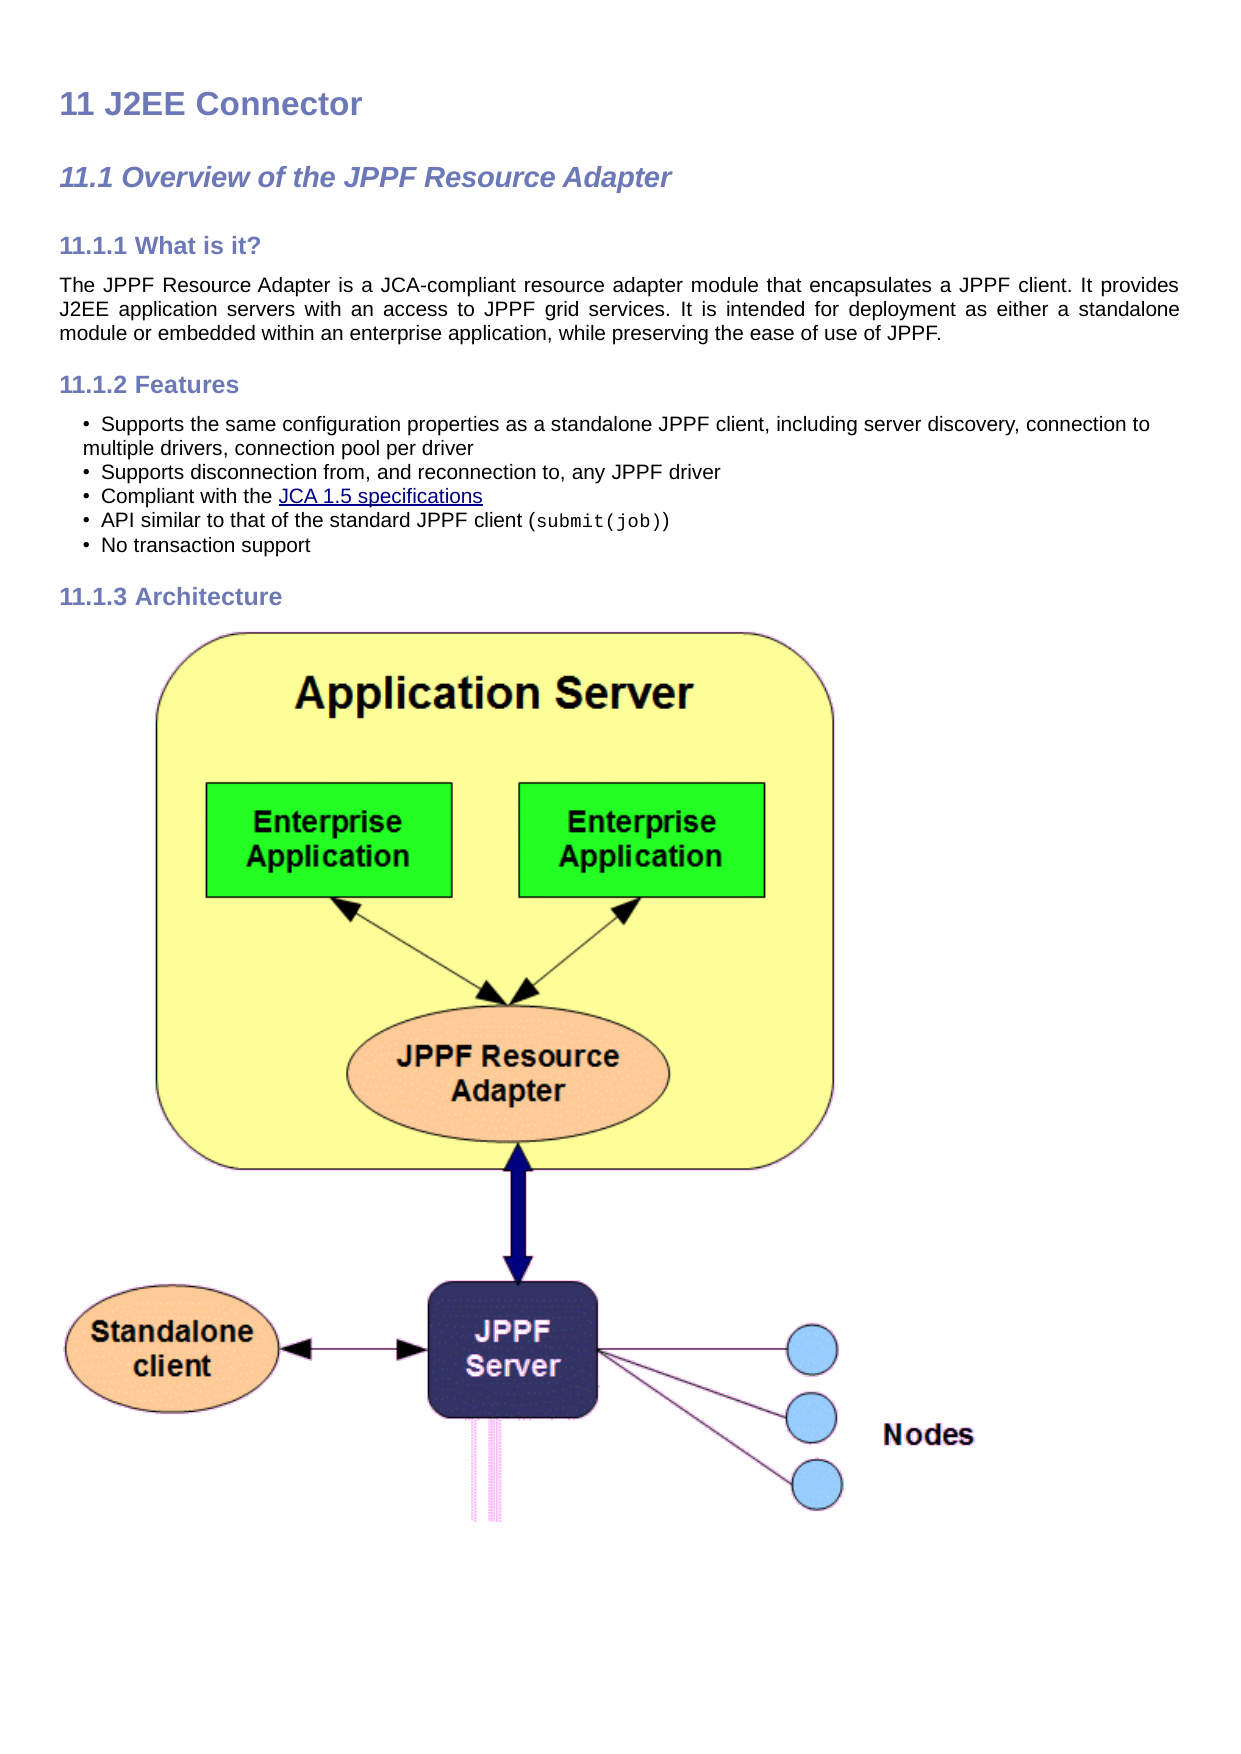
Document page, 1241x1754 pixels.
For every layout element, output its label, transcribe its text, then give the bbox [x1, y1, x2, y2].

list No transaction support [83, 533, 1181, 557]
subtitle Features [59, 370, 1181, 399]
list Supports disconnection from, and reconnection to, any JPPF driver [83, 459, 1181, 484]
text The JPPF Resource Adapter is a JCA-compliant resource adapter module that encapsulates a JPPF client. It provides J2EE application servers with an access to JPPF grid services. It is intended for deployment as either a standalone module or embedded within an enterprise application, while preserving the ease of use of JPPF. [59, 273, 1181, 345]
list Supports the same configuration properties as a standalone JPPF client, including server discovery, connection to multiple drivers, connection pool per driver [83, 411, 1181, 459]
picture [59, 623, 986, 1522]
subtitle J2EE Connector [59, 84, 1181, 123]
subtitle What is it? [59, 231, 1181, 260]
list Compliant with the JCA 1.5 specifications [83, 484, 1181, 508]
subtitle Architecture [59, 582, 1181, 611]
subtitle Overview of the JPPF Resource Adapter [59, 160, 1181, 194]
list API similar to that of the standard JPPF client (submit(job)) [83, 508, 1181, 533]
